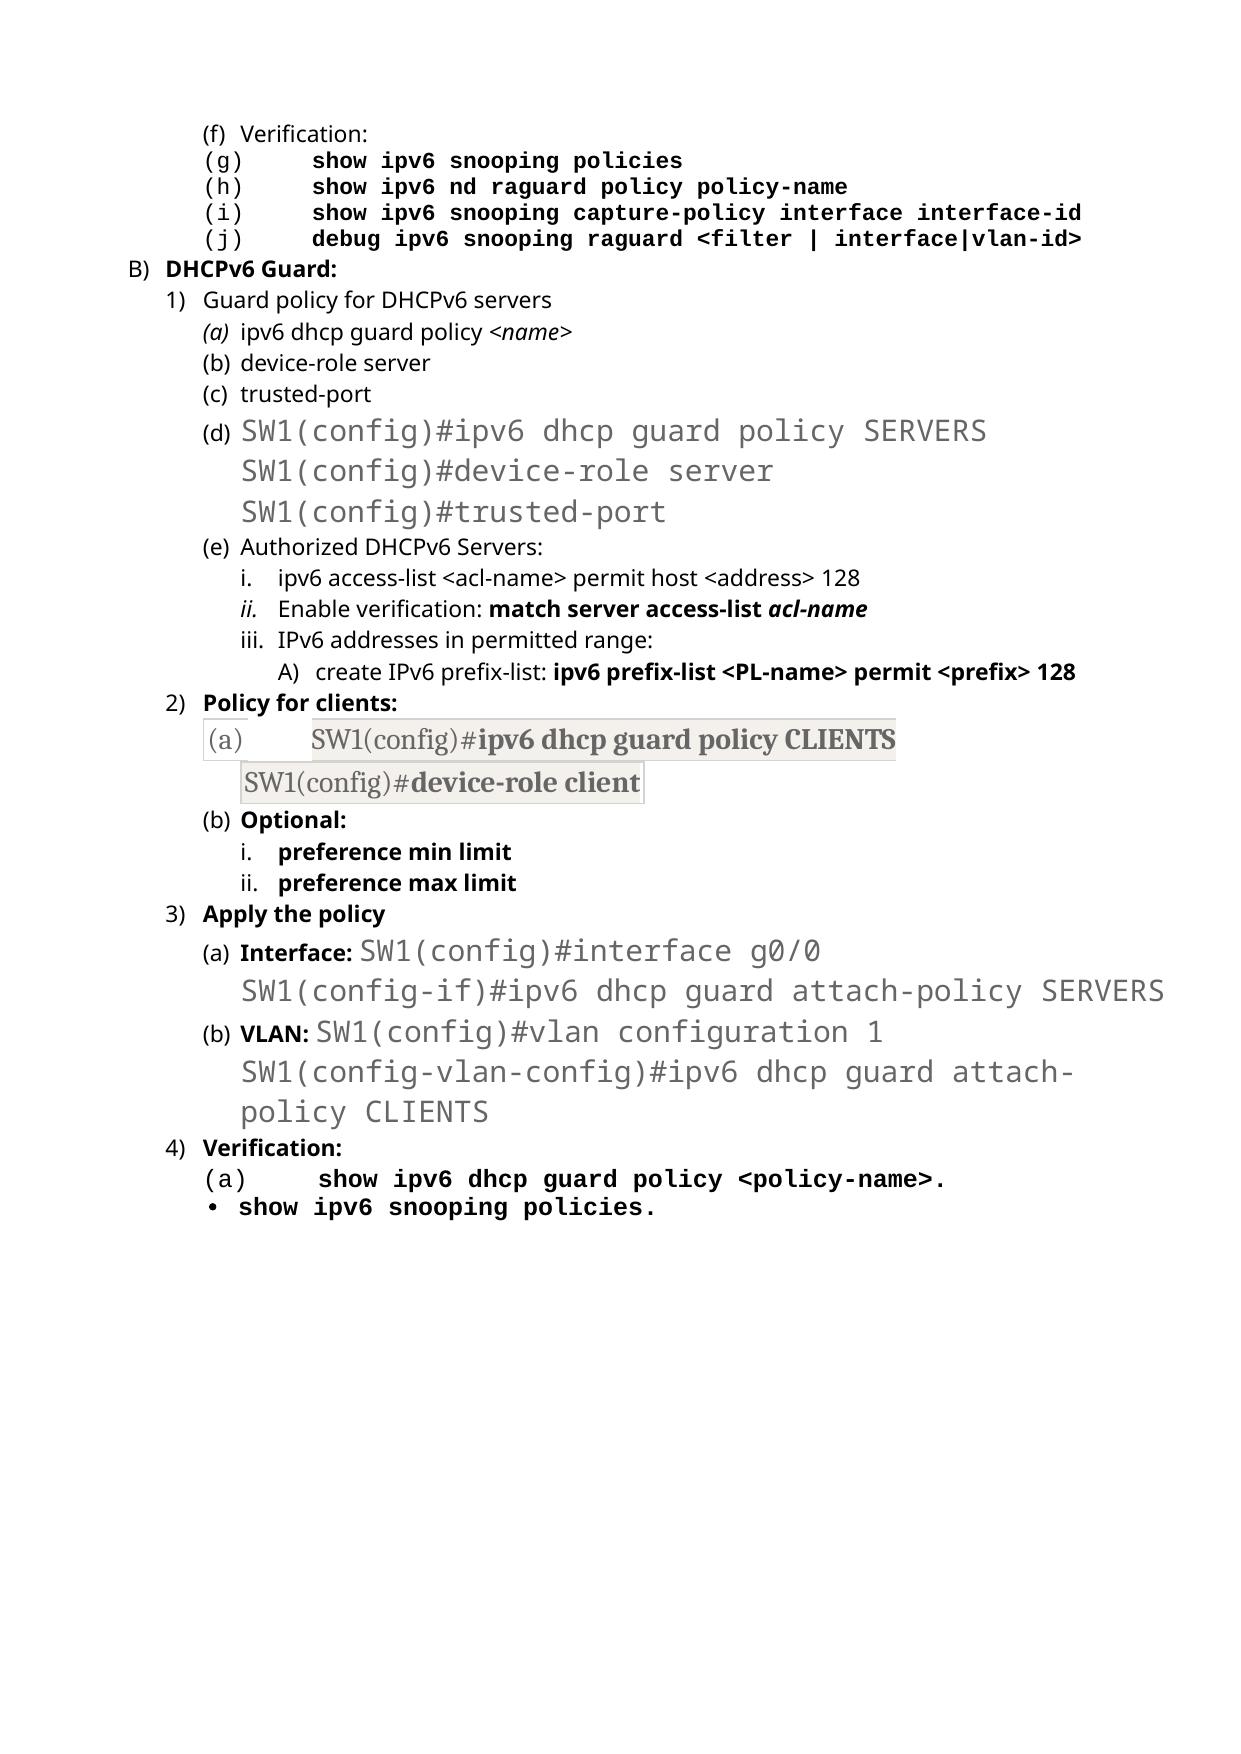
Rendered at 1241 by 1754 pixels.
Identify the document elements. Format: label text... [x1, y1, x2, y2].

list preference max limit [240, 867, 1182, 898]
list device-role server [203, 347, 1182, 378]
list Authorized DHCPv6 Servers: [203, 531, 1182, 562]
list show ipv6 snooping policies [203, 149, 1182, 175]
list ipv6 dhcp guard policy <name> [203, 316, 1182, 347]
list trusted-port [203, 378, 1182, 409]
list preference min limit [240, 836, 1182, 867]
list SW1(config)#ipv6 dhcp guard policy SERVERS SW1(config)#device-role server SW1(config)#trusted-port [203, 409, 1182, 531]
list Policy for clients: [165, 687, 1182, 718]
list Apply the policy [165, 898, 1182, 929]
list debug ipv6 snooping raguard <filter | interface|vlan-id> [203, 227, 1182, 253]
list ipv6 access-list <acl-name> permit host <address> 128 [240, 562, 1182, 593]
list create IPv6 prefix-list: ipv6 prefix-list <PL-name> permit <prefix> 128 [278, 656, 1182, 687]
list Optional: [203, 804, 1182, 836]
list VLAN: SW1(config)#vlan configuration 1 SW1(config-vlan-config)#ipv6 dhcp guard attach-policy CLIENTS [203, 1010, 1182, 1131]
list show ipv6 dhcp guard policy <policy-name>. [203, 1163, 1182, 1195]
list IPv6 addresses in permitted range: [240, 624, 1182, 656]
list show ipv6 nd raguard policy policy-name [203, 175, 1182, 201]
list DHCPv6 Guard: [128, 253, 1182, 284]
list show ipv6 snooping capture-policy interface interface-id [203, 201, 1182, 227]
list SW1(config)#ipv6 dhcp guard policy CLIENTS SW1(config)#device-role client [204, 718, 1182, 804]
list Guard policy for DHCPv6 servers [165, 284, 1182, 316]
list Verification: [165, 1131, 1182, 1163]
list Enable verification: match server access-list acl-name [240, 593, 1182, 624]
list [203, 761, 240, 804]
list show ipv6 snooping policies. [208, 1195, 1182, 1223]
list Interface: SW1(config)#interface g0/0 SW1(config-if)#ipv6 dhcp guard attach-policy SERVERS [203, 929, 1182, 1010]
list Verification: [203, 118, 1182, 149]
